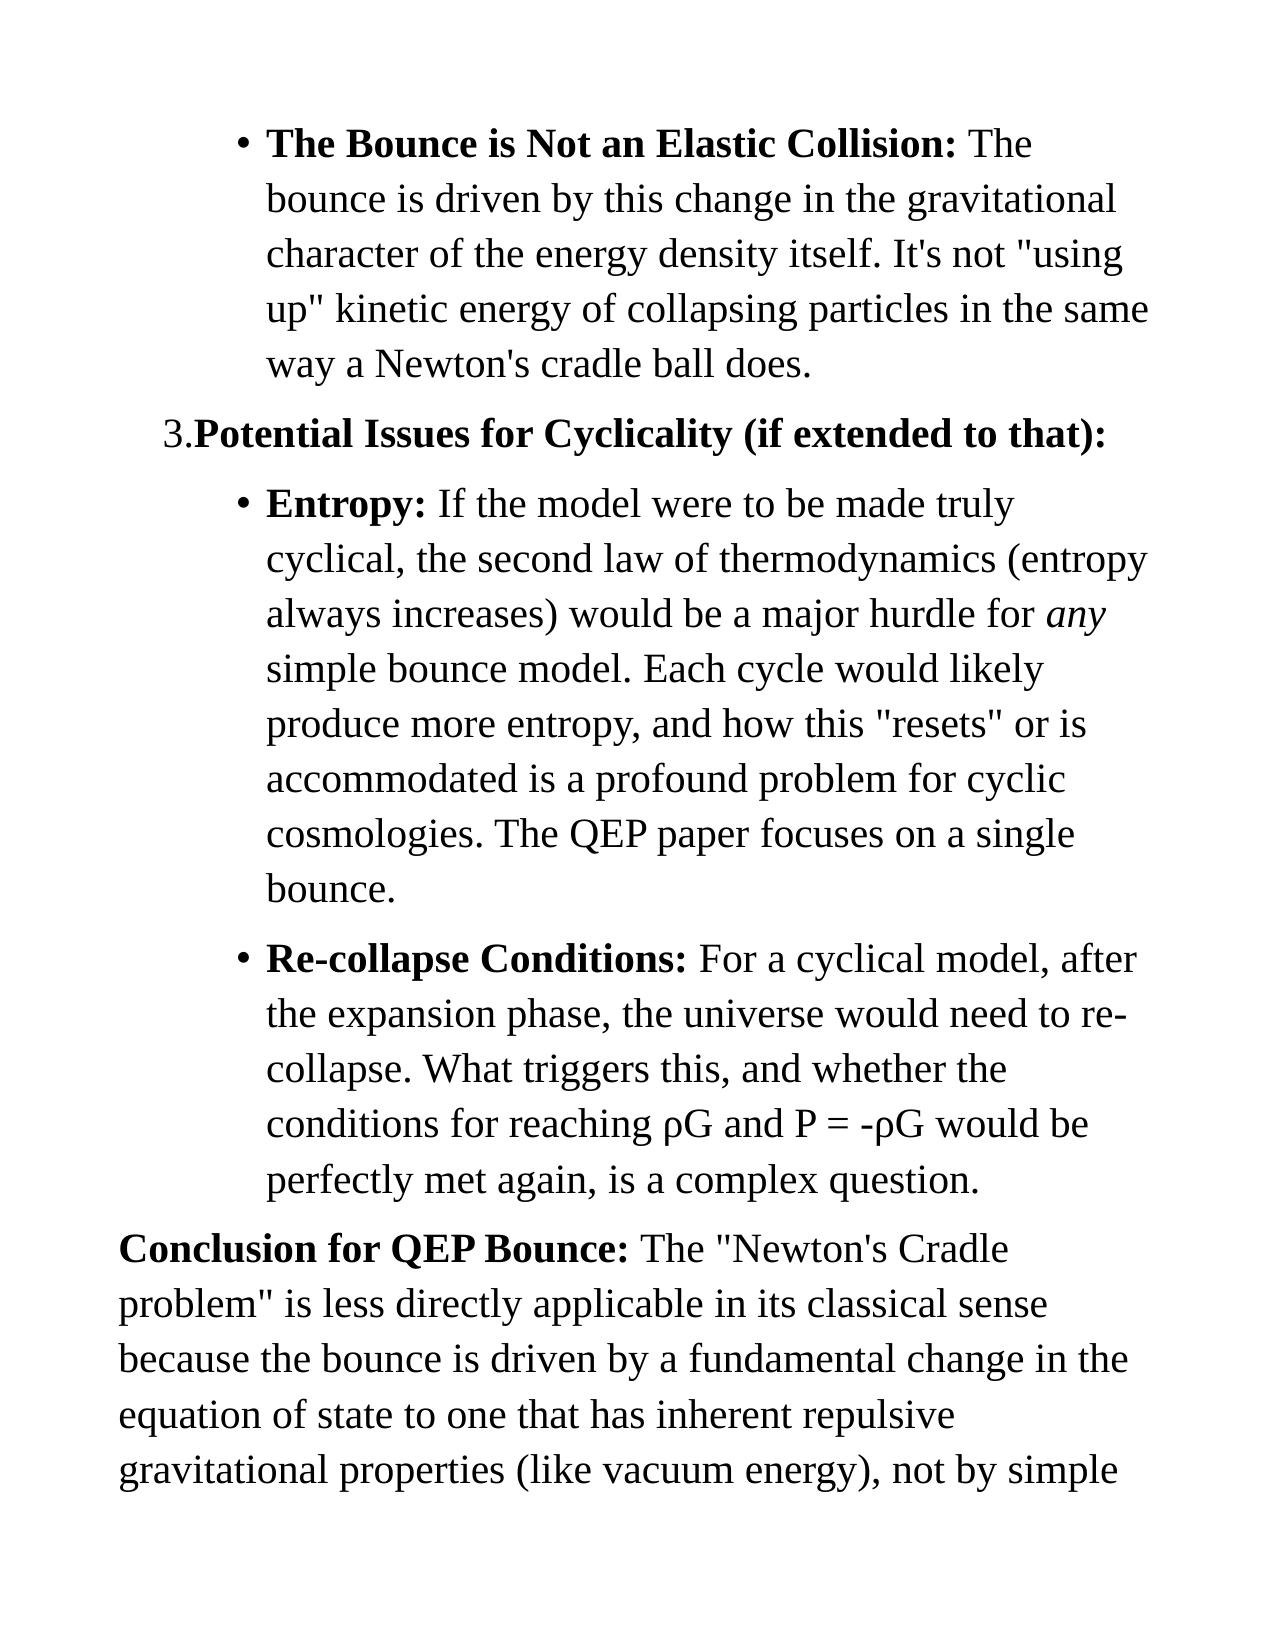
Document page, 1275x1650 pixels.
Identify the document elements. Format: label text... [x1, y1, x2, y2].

text Conclusion for QEP Bounce: The "Newton's Cradle problem" is less directly applicable in its classical sense because the bounce is driven by a fundamental change in the equation of state to one that has inherent repulsive gravitational properties (like vacuum energy), not by simple [118, 1224, 1157, 1492]
list Re-collapse Conditions: For a cyclical model, after the expansion phase, the universe would need to re-collapse. What triggers this, and whether the conditions for reaching ρG and P = -ρG would be perfectly met again, is a complex question. [236, 933, 1157, 1202]
list Potential Issues for Cyclicality (if extended to that): [162, 408, 1157, 456]
list The Bounce is Not an Elastic Collision: The bounce is driven by this change in the gravitational character of the energy density itself. It's not "using up" kinetic energy of collapsing particles in the same way a Newton's cradle ball does. [236, 118, 1157, 387]
list Entropy: If the model were to be made truly cyclical, the second law of thermodynamics (entropy always increases) would be a major hurdle for any simple bounce model. Each cycle would likely produce more entropy, and how this "resets" or is accommodated is a profound problem for cyclic cosmologies. The QEP paper focuses on a single bounce. [236, 478, 1157, 912]
